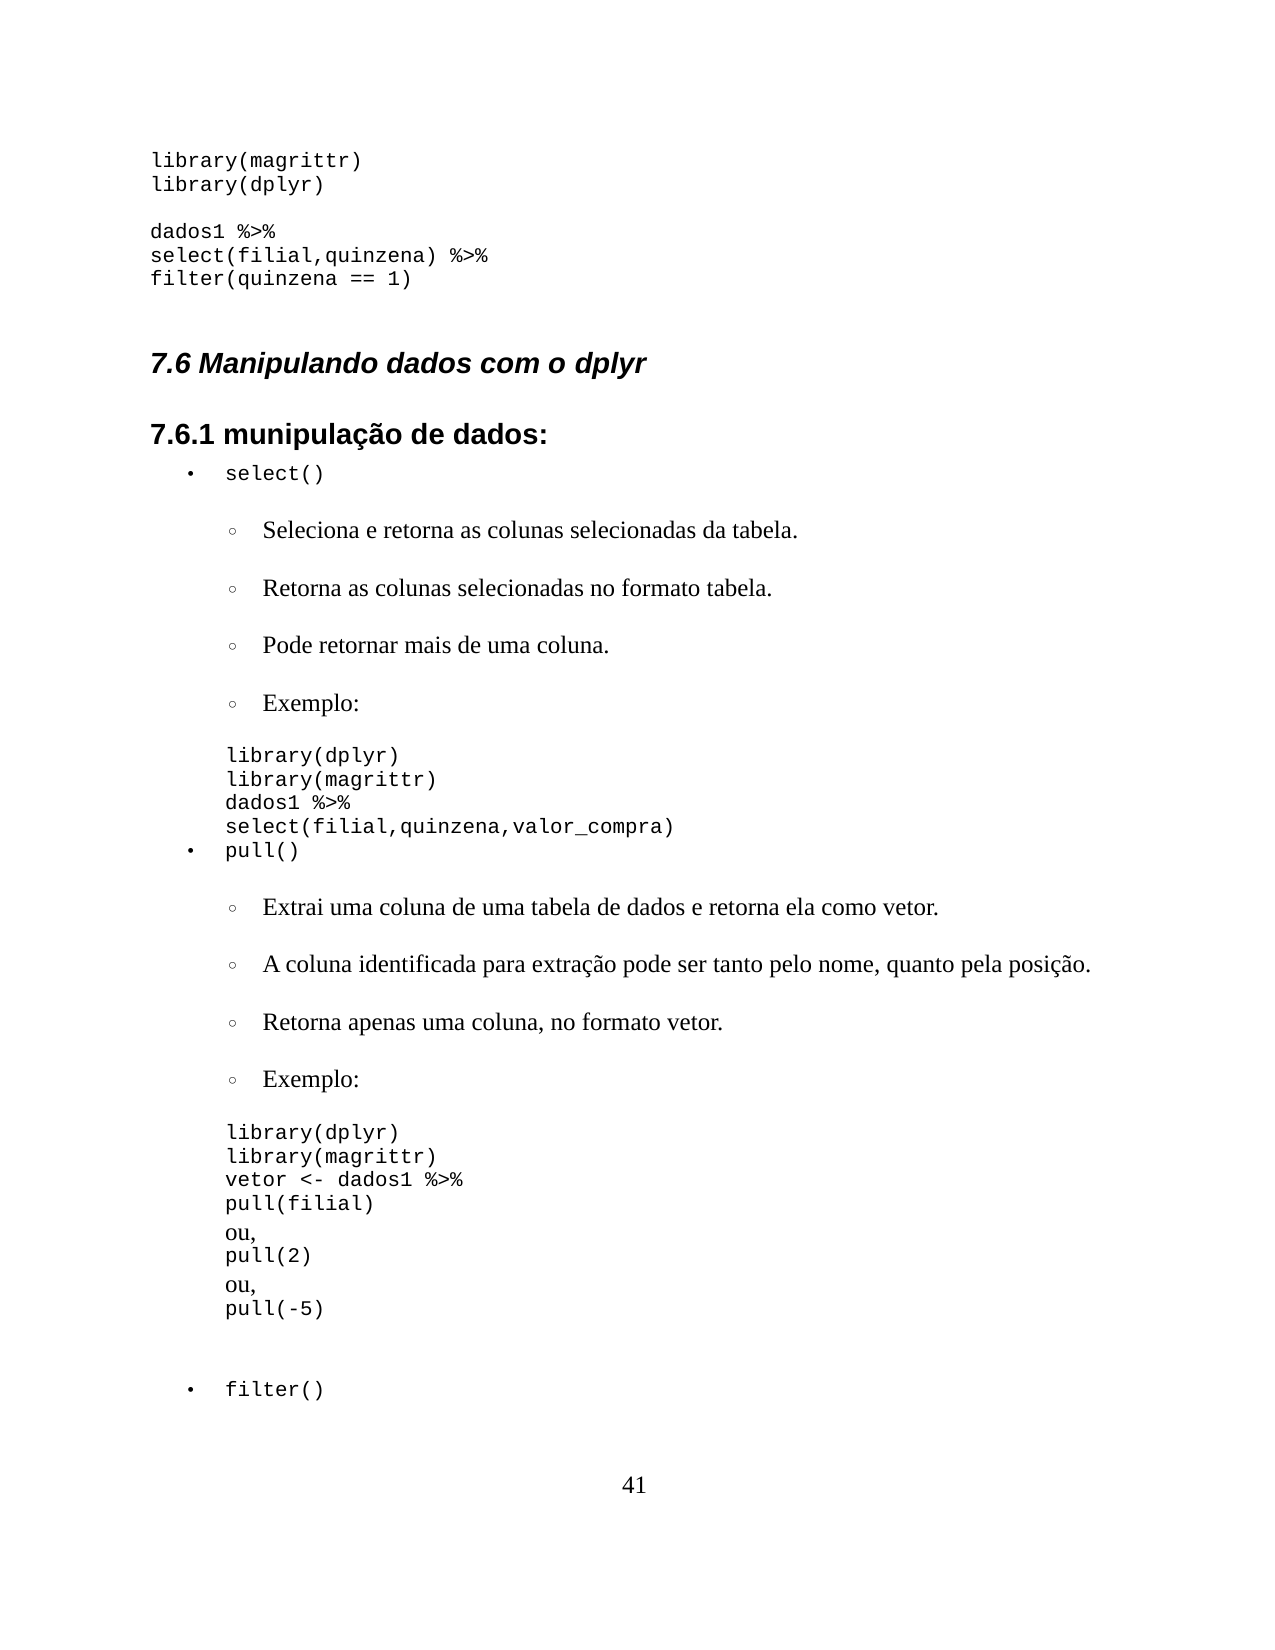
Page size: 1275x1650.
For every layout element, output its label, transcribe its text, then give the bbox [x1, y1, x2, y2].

list select() [187, 463, 1125, 515]
text dados1 %>% [150, 221, 1125, 244]
list vetor <- dados1 %>% [187, 1169, 1125, 1193]
text library(dplyr) [150, 174, 1125, 197]
list Extrai uma coluna de uma tabela de dados e retorna ela como vetor. [225, 892, 1125, 949]
list pull() [187, 840, 1125, 892]
list dados1 %>% [187, 792, 1125, 816]
text select(filial,quinzena) %>% [150, 244, 1125, 268]
list pull(filial) [187, 1193, 1125, 1217]
list A coluna identificada para extração pode ser tanto pelo nome, quanto pela posição. [225, 949, 1125, 1007]
list Retorna as colunas selecionadas no formato tabela. [225, 573, 1125, 630]
list Exemplo: [225, 1064, 1125, 1122]
list Pode retornar mais de uma coluna. [225, 630, 1125, 688]
text library(magrittr) [150, 150, 1125, 174]
subtitle 7.6.1 munipulação de dados: [150, 417, 1125, 450]
list library(magrittr) [187, 1146, 1125, 1169]
list Seleciona e retorna as colunas selecionadas da tabela. [225, 515, 1125, 573]
list Exemplo: [225, 688, 1125, 745]
list filter() [187, 1379, 1125, 1431]
list library(dplyr) [187, 745, 1125, 769]
list ou, pull(2) ou, pull(-5) [187, 1217, 1125, 1350]
subtitle 7.6 Manipulando dados com o dplyr [150, 346, 1125, 379]
text filter(quinzena == 1) [150, 268, 1125, 292]
list library(magrittr) [187, 769, 1125, 792]
list select(filial,quinzena,valor_compra) [187, 816, 1125, 840]
list library(dplyr) [187, 1122, 1125, 1146]
list Retorna apenas uma coluna, no formato vetor. [225, 1007, 1125, 1064]
